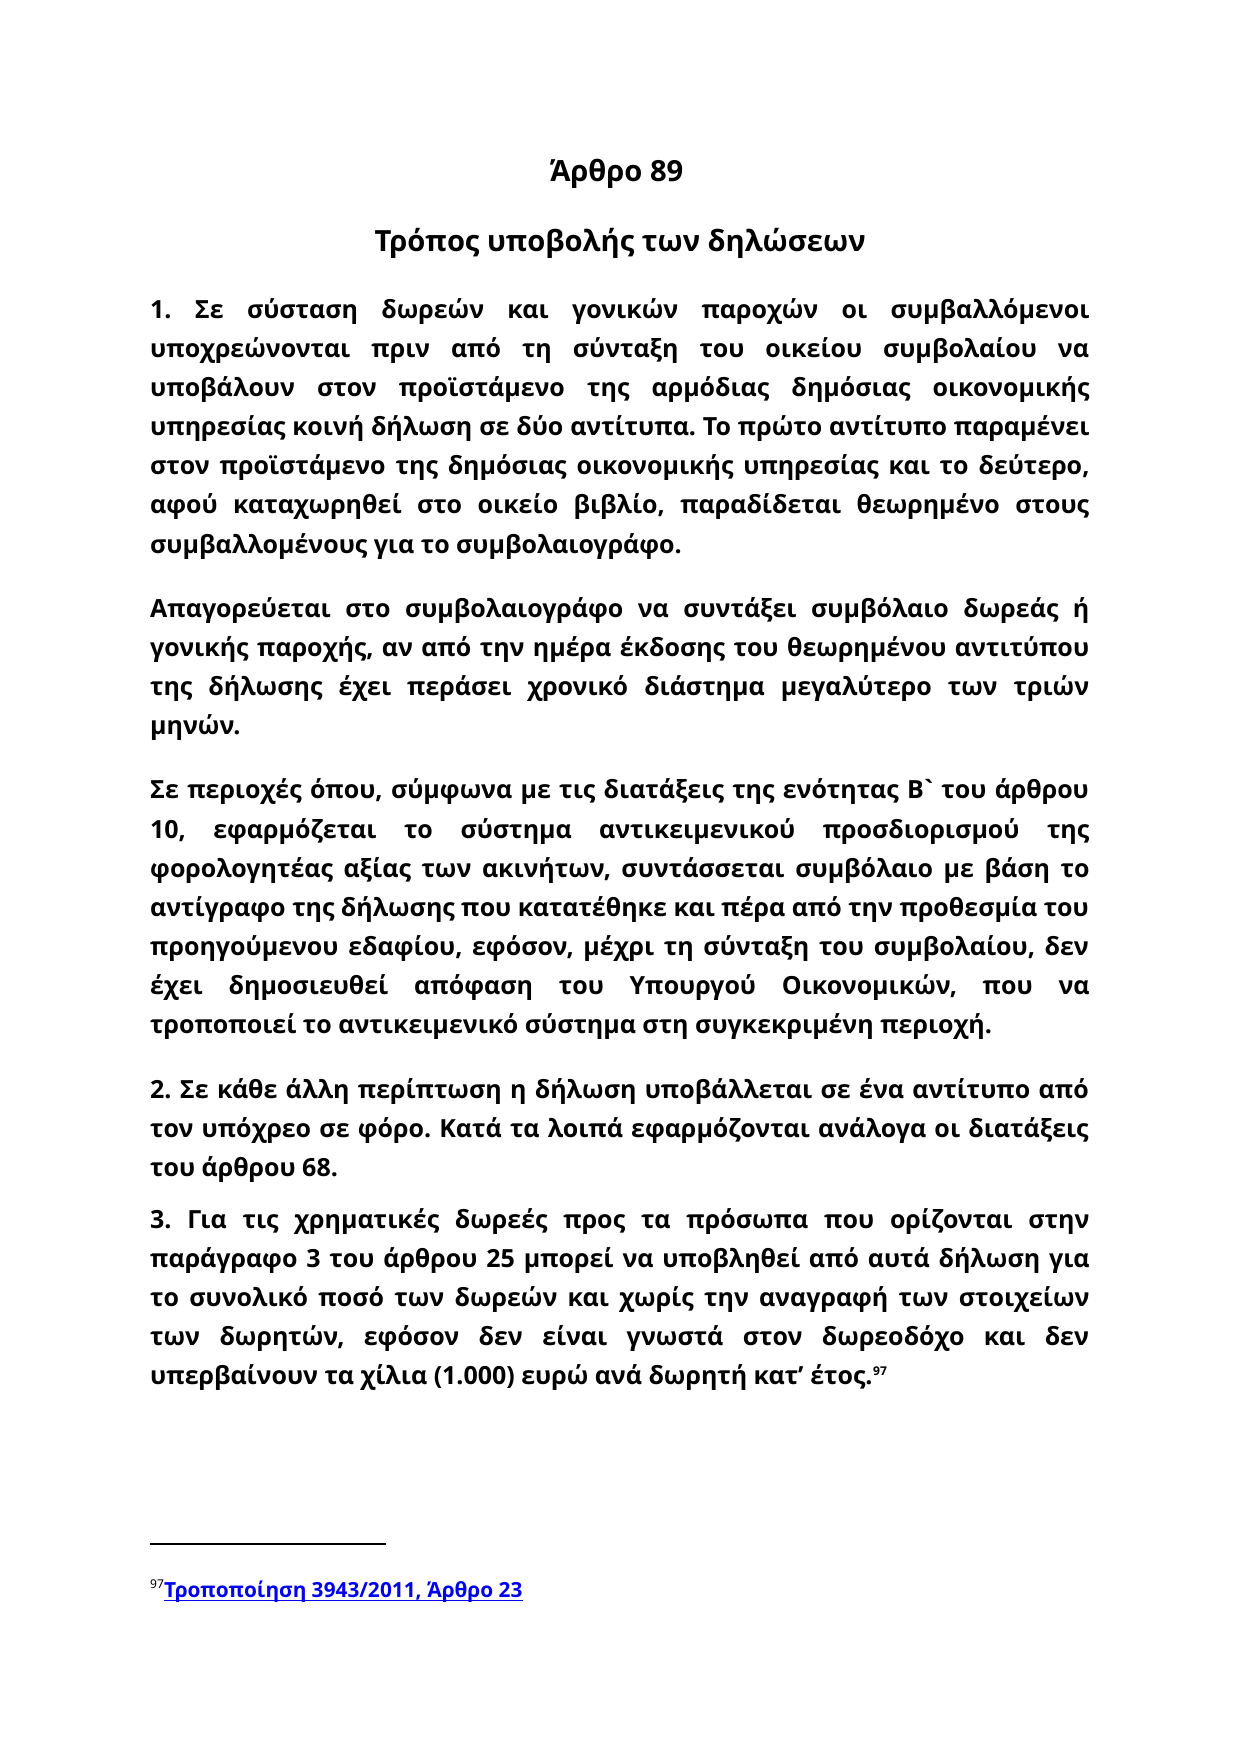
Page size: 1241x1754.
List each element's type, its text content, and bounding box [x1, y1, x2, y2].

subtitle Τρόπος υποβολής των δηλώσεων [150, 221, 1090, 260]
text 2. Σε κάθε άλλη περίπτωση η δήλωση υποβάλλεται σε ένα αντίτυπο από τον υπόχρεο σε φόρο. Κατά τα λοιπά εφαρμόζονται ανάλογα οι διατάξεις του άρθρου 68. [150, 1071, 1090, 1184]
text Απαγορεύεται στο συμβολαιογράφο να συντάξει συμβόλαιο δωρεάς ή γονικής παροχής, αν από την ημέρα έκδοσης του θεωρημένου αντιτύπου της δήλωσης έχει περάσει χρονικό διάστημα μεγαλύτερο των τριών μηνών. [150, 590, 1090, 742]
text 1. Σε σύσταση δωρεών και γονικών παροχών οι συμβαλλόμενοι υποχρεώνονται πριν από τη σύνταξη του οικείου συμβολαίου να υποβάλουν στον προϊστάμενο της αρμόδιας δημόσιας οικονομικής υπηρεσίας κοινή δήλωση σε δύο αντίτυπα. Το πρώτο αντίτυπο παραμένει στον προϊστάμενο της δημόσιας οικονομικής υπηρεσίας και το δεύτερο, αφού καταχωρηθεί στο οικείο βιβλίο, παραδίδεται θεωρημένο στους συμβαλλομένους για το συμβολαιογράφο. [150, 291, 1090, 560]
text Τροποποίηση 3943/2011, Άρθρο 23 [150, 1576, 1090, 1604]
text Σε περιοχές όπου, σύμφωνα με τις διατάξεις της ενότητας Β` του άρθρου 10, εφαρμόζεται το σύστημα αντικειμενικού προσδιορισμού της φορολογητέας αξίας των ακινήτων, συντάσσεται συμβόλαιο με βάση το αντίγραφο της δήλωσης που κατατέθηκε και πέρα από την προθεσμία του προηγούμενου εδαφίου, εφόσον, μέχρι τη σύνταξη του συμβολαίου, δεν έχει δημοσιευθεί απόφαση του Υπουργού Οικονομικών, που να τροποποιεί το αντικειμενικό σύστημα στη συγκεκριμένη περιοχή. [150, 772, 1090, 1041]
subtitle Άρθρο 89 [150, 150, 1090, 190]
text 3. Για τις χρηματικές δωρεές προς τα πρόσωπα που ορίζονται στην παράγραφο 3 του άρθρου 25 μπορεί να υποβληθεί από αυτά δήλωση για το συνολικό ποσό των δωρεών και χωρίς την αναγραφή των στοιχείων των δωρητών, εφόσον δεν είναι γνωστά στον δωρεοδόχο και δεν υπερβαίνουν τα χίλια (1.000) ευρώ ανά δωρητή κατ’ έτος. [150, 1201, 1090, 1392]
